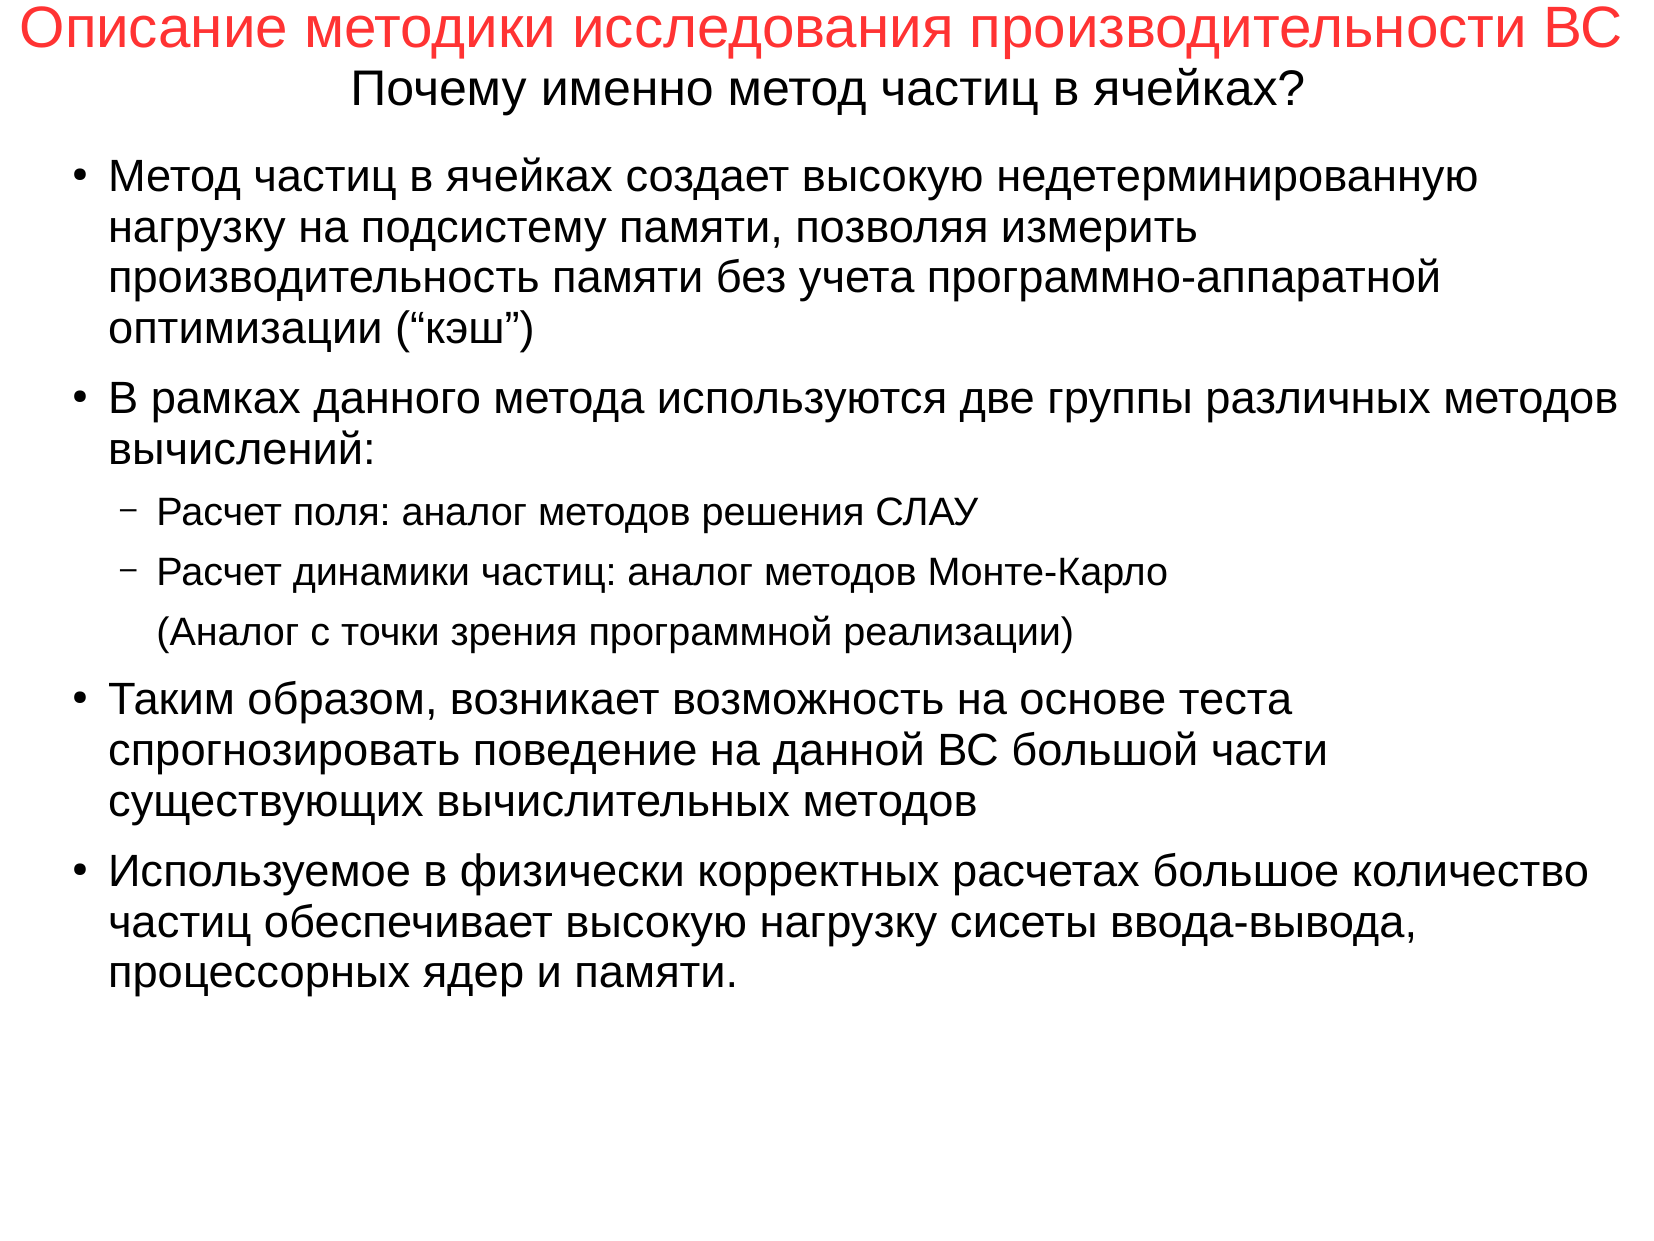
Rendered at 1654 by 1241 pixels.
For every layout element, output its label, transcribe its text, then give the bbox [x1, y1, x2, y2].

list Метод частиц в ячейках создает высокую недетерминированную нагрузку на подсистему памяти, позволяя измерить производительность памяти без учета программно-аппаратной оптимизации (“кэш”) В рамках данного метода используются две группы различных методов вычислений: Расчет поля: аналог методов решения СЛАУ Расчет динамики частиц: аналог методов Монте-Карло (Аналог с точки зрения программной реализации) Таким образом, возникает возможность на основе теста спрогнозировать поведение на данной ВС большой части существующих вычислительных методов Используемое в физически корректных расчетах большое количество частиц обеспечивает высокую нагрузку сисеты ввода-вывода, процессорных ядер и памяти. [60, 150, 1621, 1006]
title Описание методики исследования производительности ВС Почему именно метод частиц в ячейках? [0, 0, 1654, 251]
